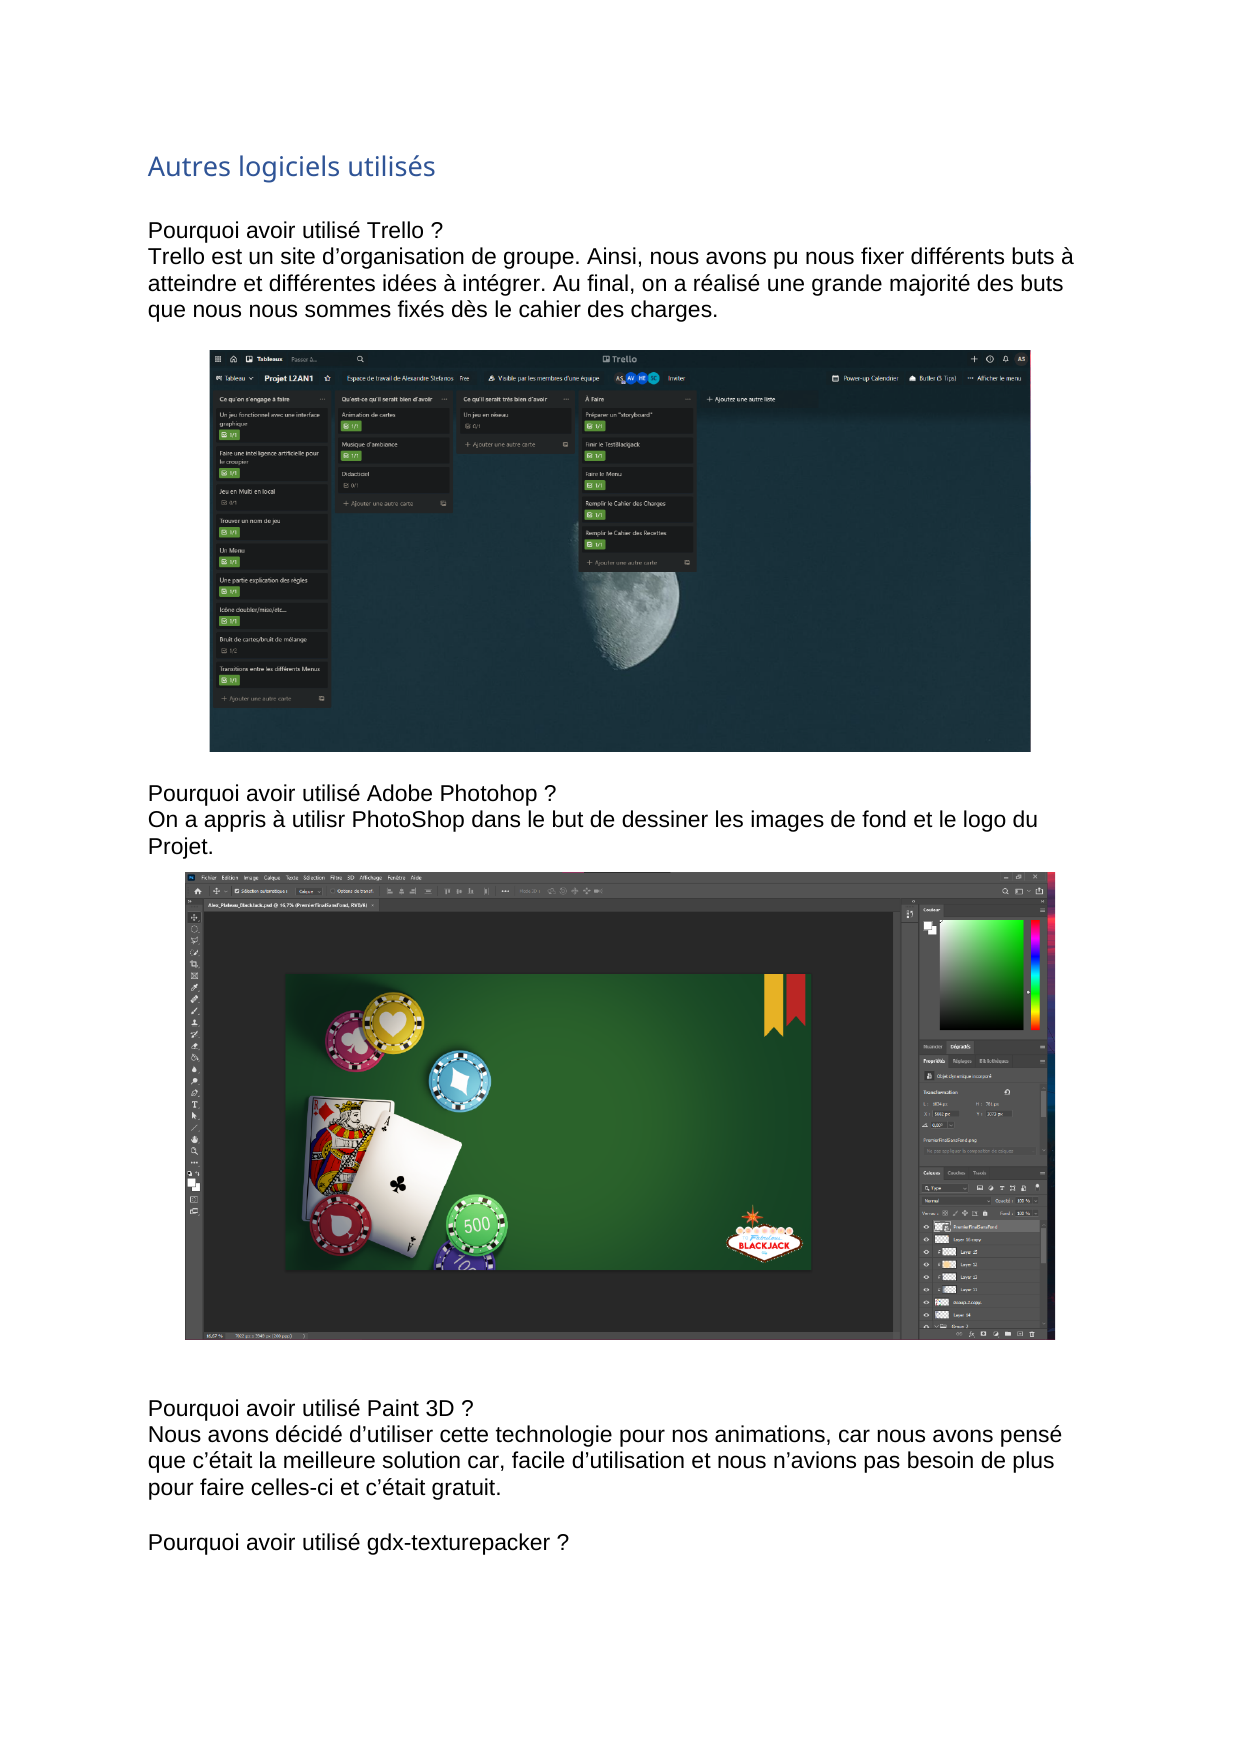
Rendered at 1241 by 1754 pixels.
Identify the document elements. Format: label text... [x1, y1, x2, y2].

text Pourquoi avoir utilisé Trello ? [148, 217, 1093, 243]
text Pourquoi avoir utilisé Adobe Photohop ? [148, 780, 1093, 806]
text Trello est un site d’organisation de groupe. Ainsi, nous avons pu nous fixer différents buts à atteindre et différentes idées à intégrer. Au final, on a réalisé une grande majorité des buts que nous nous sommes fixés dès le cahier des charges. [148, 243, 1093, 322]
text Pourquoi avoir utilisé Paint 3D ? [148, 1394, 1093, 1421]
text Nous avons décidé d’utiliser cette technologie pour nos animations, car nous avons pensé que c’était la meilleure solution car, facile d’utilisation et nous n’avions pas besoin de plus pour faire celles-ci et c’était gratuit. [148, 1421, 1093, 1500]
text Pourquoi avoir utilisé gdx-texturepacker ? [148, 1529, 1093, 1555]
subtitle Autres logiciels utilisés [148, 148, 1093, 184]
text On a appris à utilisr PhotoShop dans le but de dessiner les images de fond et le logo du Projet. [148, 806, 1093, 859]
